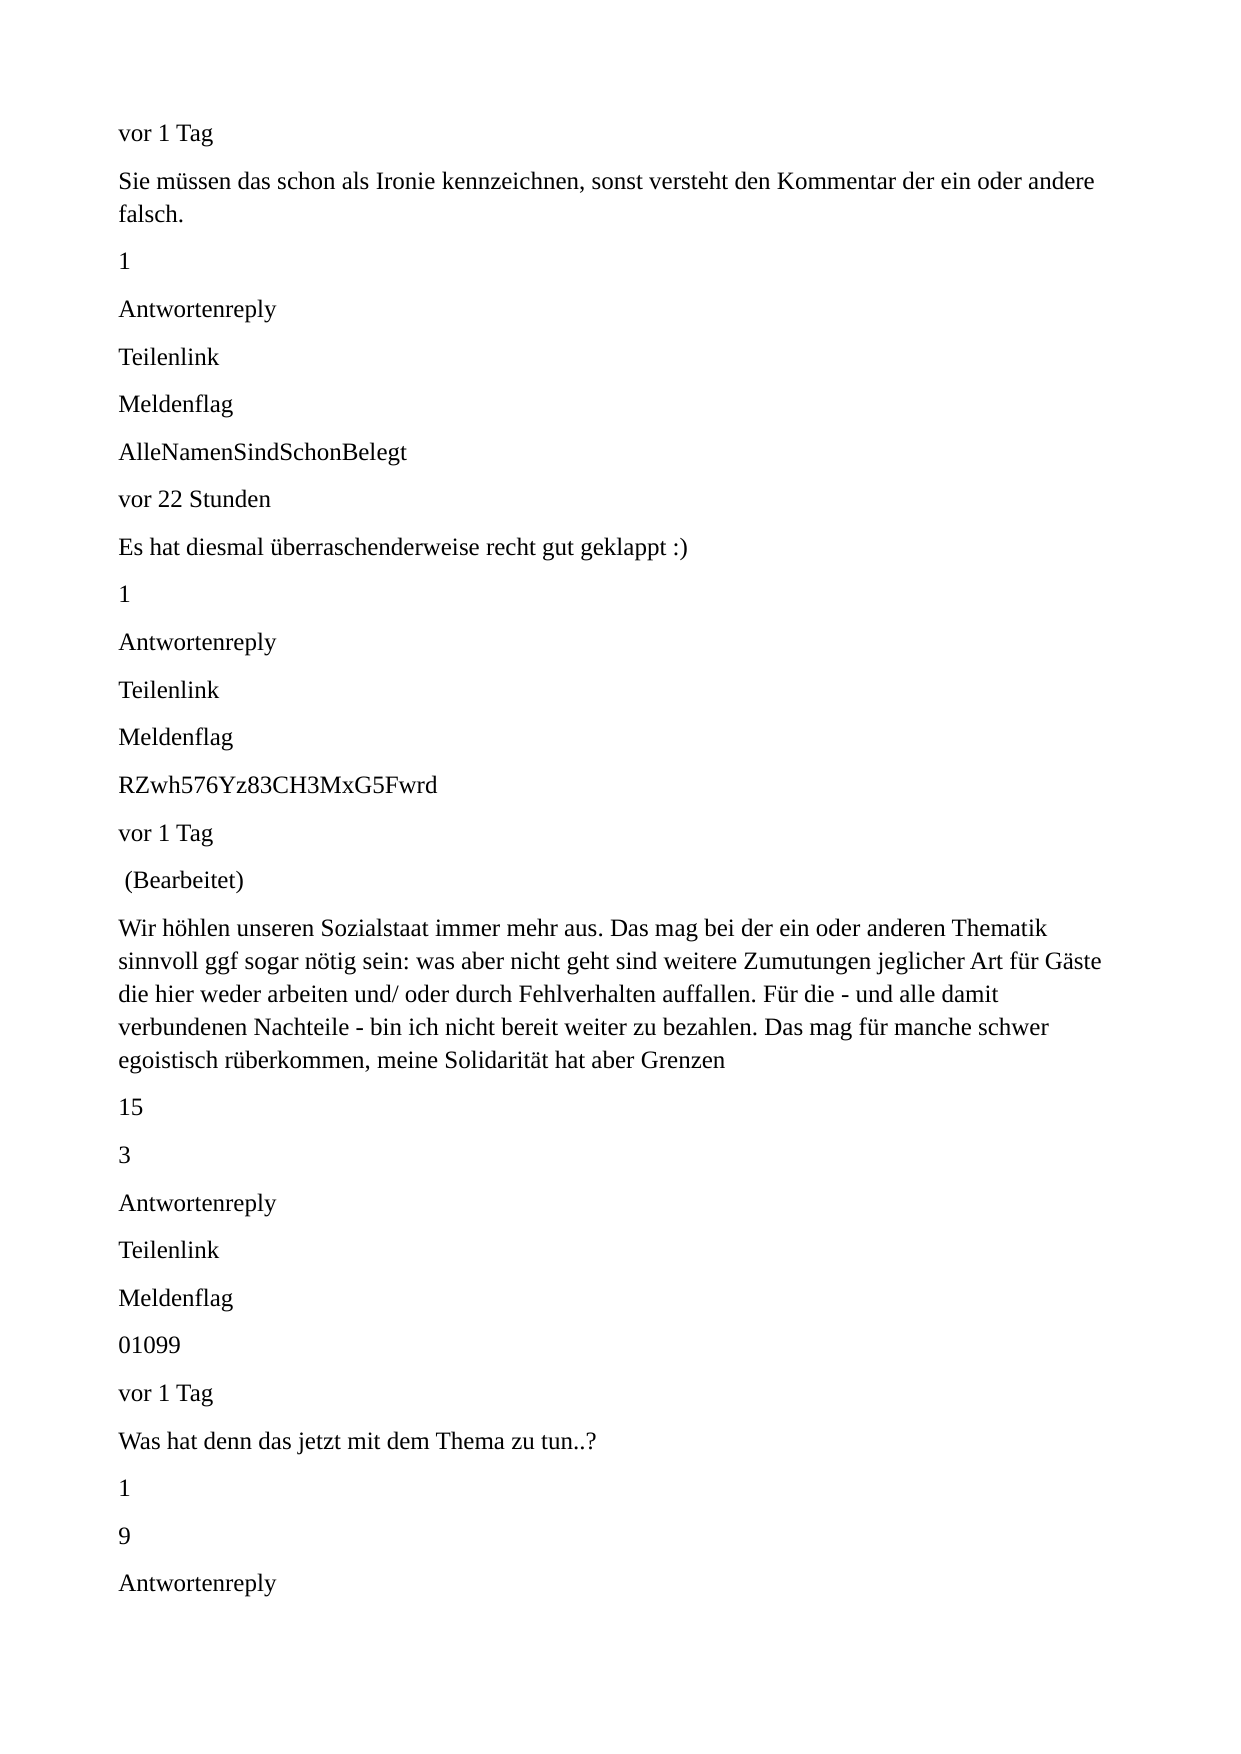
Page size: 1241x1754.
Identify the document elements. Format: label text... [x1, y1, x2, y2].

text (Bearbeitet) [118, 865, 1122, 894]
text 1 [118, 246, 1122, 275]
text Meldenflag [118, 722, 1122, 751]
text 1 [118, 579, 1122, 608]
text 15 [118, 1092, 1122, 1121]
text Meldenflag [118, 389, 1122, 418]
text Was hat denn das jetzt mit dem Thema zu tun..? [118, 1426, 1122, 1454]
text Sie müssen das schon als Ironie kennzeichnen, sonst versteht den Kommentar der ein oder andere falsch. [118, 166, 1122, 227]
text AlleNamenSindSchonBelegt [118, 437, 1122, 466]
text vor 22 Stunden [118, 484, 1122, 513]
text Teilenlink [118, 342, 1122, 370]
text Wir höhlen unseren Sozialstaat immer mehr aus. Das mag bei der ein oder anderen Thematik sinnvoll ggf sogar nötig sein: was aber nicht geht sind weitere Zumutungen jeglicher Art für Gäste die hier weder arbeiten und/ oder durch Fehlverhalten auffallen. Für die - und alle damit verbundenen Nachteile - bin ich nicht bereit weiter zu bezahlen. Das mag für manche schwer egoistisch rüberkommen, meine Solidarität hat aber Grenzen [118, 913, 1122, 1074]
text 9 [118, 1521, 1122, 1550]
text Es hat diesmal überraschenderweise recht gut geklappt :) [118, 532, 1122, 561]
text Meldenflag [118, 1283, 1122, 1312]
text vor 1 Tag [118, 118, 1122, 147]
text 1 [118, 1473, 1122, 1502]
text RZwh576Yz83CH3MxG5Fwrd [118, 770, 1122, 799]
text Antwortenreply [118, 1188, 1122, 1216]
text Antwortenreply [118, 1568, 1122, 1597]
text 01099 [118, 1331, 1122, 1359]
text vor 1 Tag [118, 818, 1122, 846]
text Antwortenreply [118, 294, 1122, 323]
text vor 1 Tag [118, 1378, 1122, 1407]
text Teilenlink [118, 1235, 1122, 1264]
text 3 [118, 1140, 1122, 1169]
text Antwortenreply [118, 627, 1122, 656]
text Teilenlink [118, 675, 1122, 703]
